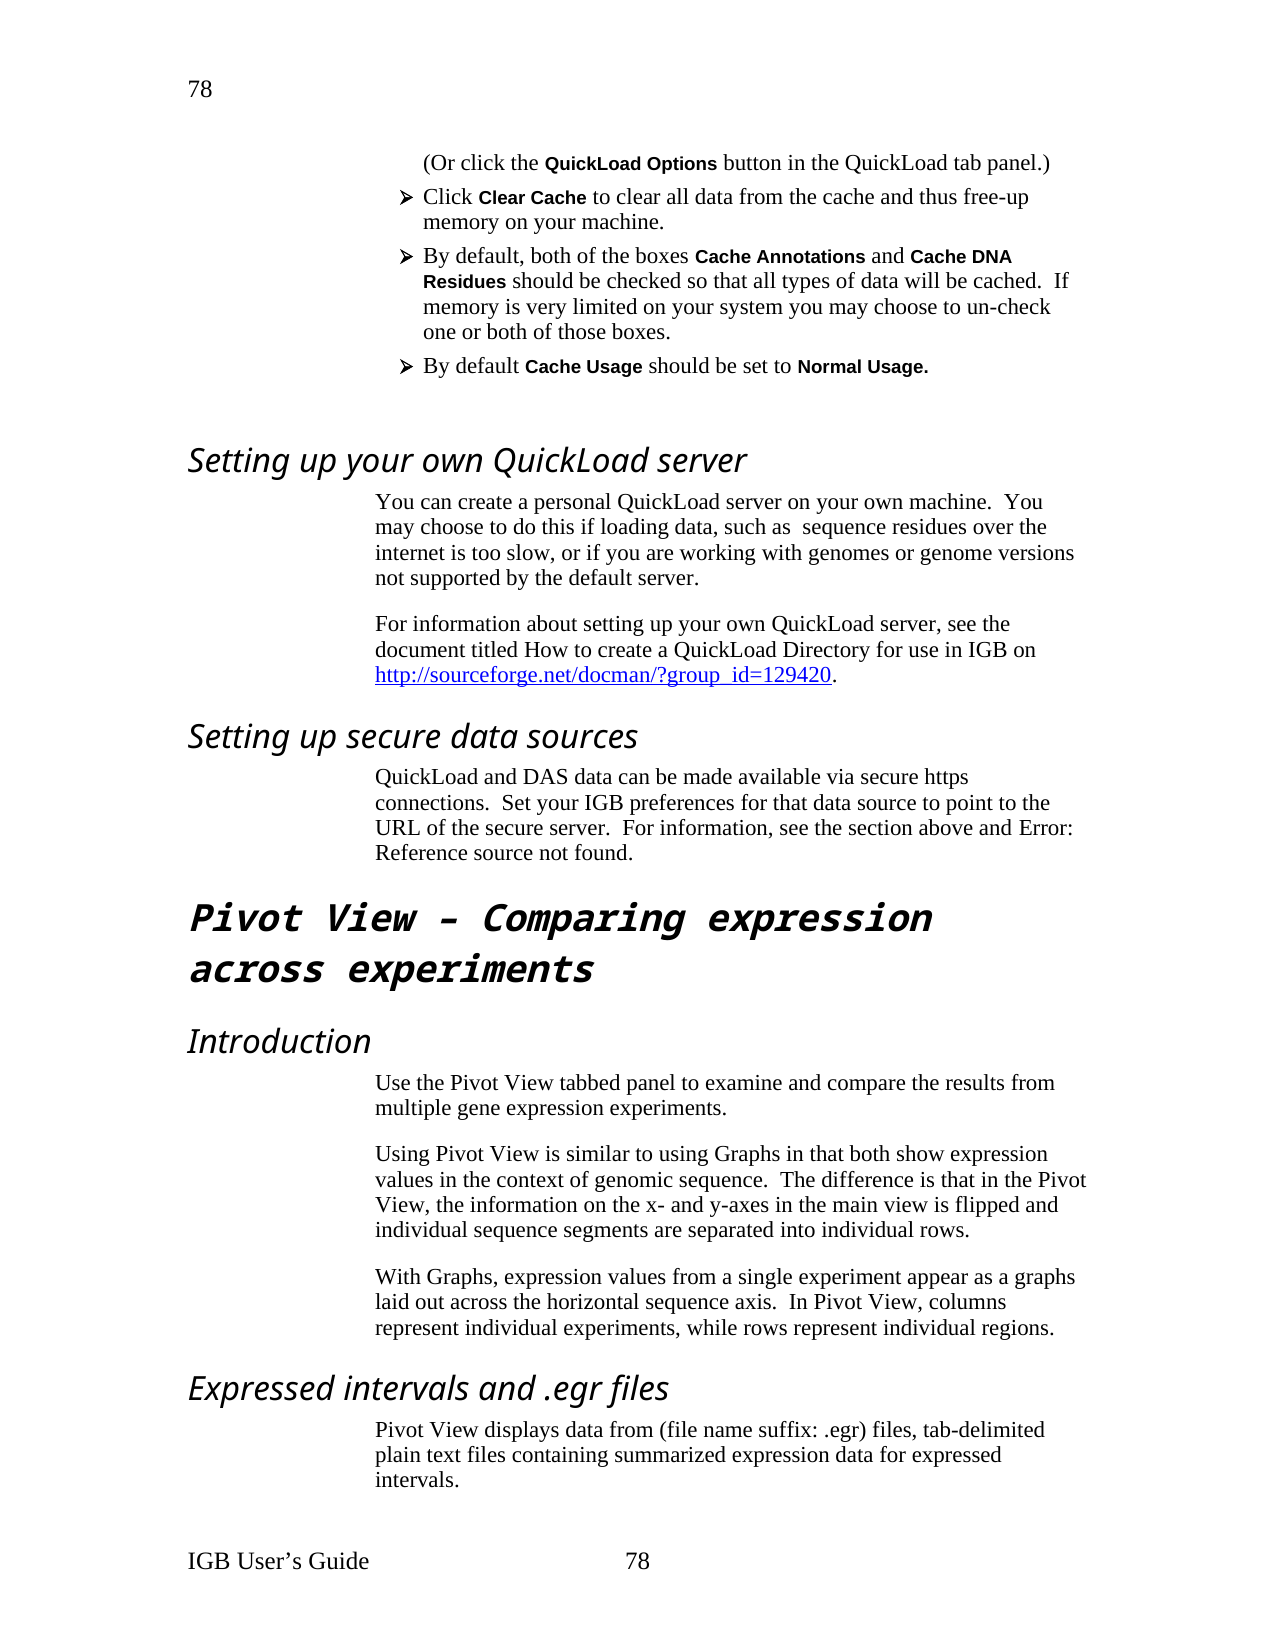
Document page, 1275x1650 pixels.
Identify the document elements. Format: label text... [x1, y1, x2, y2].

list Click Clear Cache to clear all data from the cache and thus free-up memory on your machine. [399, 184, 1087, 234]
list By default Cache Usage should be set to Normal Usage. [399, 353, 1087, 378]
subtitle Expressed intervals and .egr files [187, 1365, 1087, 1410]
list By default, both of the boxes Cache Annotations and Cache DNA Residues should be checked so that all types of data will be cached. If memory is very limited on your system you may choose to un-check one or both of those boxes. [399, 243, 1087, 344]
text Pivot View displays data from (file name suffix: .egr) files, tab-delimited plain text files containing summarized expression data for expressed intervals. [375, 1417, 1087, 1493]
list (Or click the QuickLoad Options button in the QuickLoad tab panel.) [399, 150, 1087, 175]
text With Graphs, expression values from a single experiment appear as a graphs laid out across the horizontal sequence axis. In Pivot View, columns represent individual experiments, while rows represent individual regions. [375, 1264, 1087, 1340]
subtitle Pivot View – Comparing expression across experiments [187, 891, 1087, 993]
subtitle Setting up your own QuickLoad server [187, 437, 1087, 482]
text You can create a personal QuickLoad server on your own machine. You may choose to do this if loading data, such as sequence residues over the internet is too slow, or if you are working with genomes or genome versions not supported by the default server. [375, 489, 1087, 590]
text Using Pivot View is similar to using Graphs in that both show expression values in the context of genomic sequence. The difference is that in the Pivot View, the information on the x- and y-axes in the main view is flipped and individual sequence segments are separated into individual rows. [375, 1141, 1087, 1243]
subtitle Setting up secure data sources [187, 712, 1087, 758]
text Use the Pivot View tabbed panel to examine and compare the results from multiple gene expression experiments. [375, 1069, 1087, 1120]
text For information about setting up your own QuickLoad server, see the document titled How to create a QuickLoad Directory for use in IGB on http://sourceforge.net/docman/?group_id=129420. [375, 611, 1087, 687]
text QuickLoad and DAS data can be made available via secure https connections. Set your IGB preferences for that data source to point to the URL of the secure server. For information, see the section above and . [375, 764, 1087, 866]
subtitle Introduction [187, 1018, 1087, 1063]
